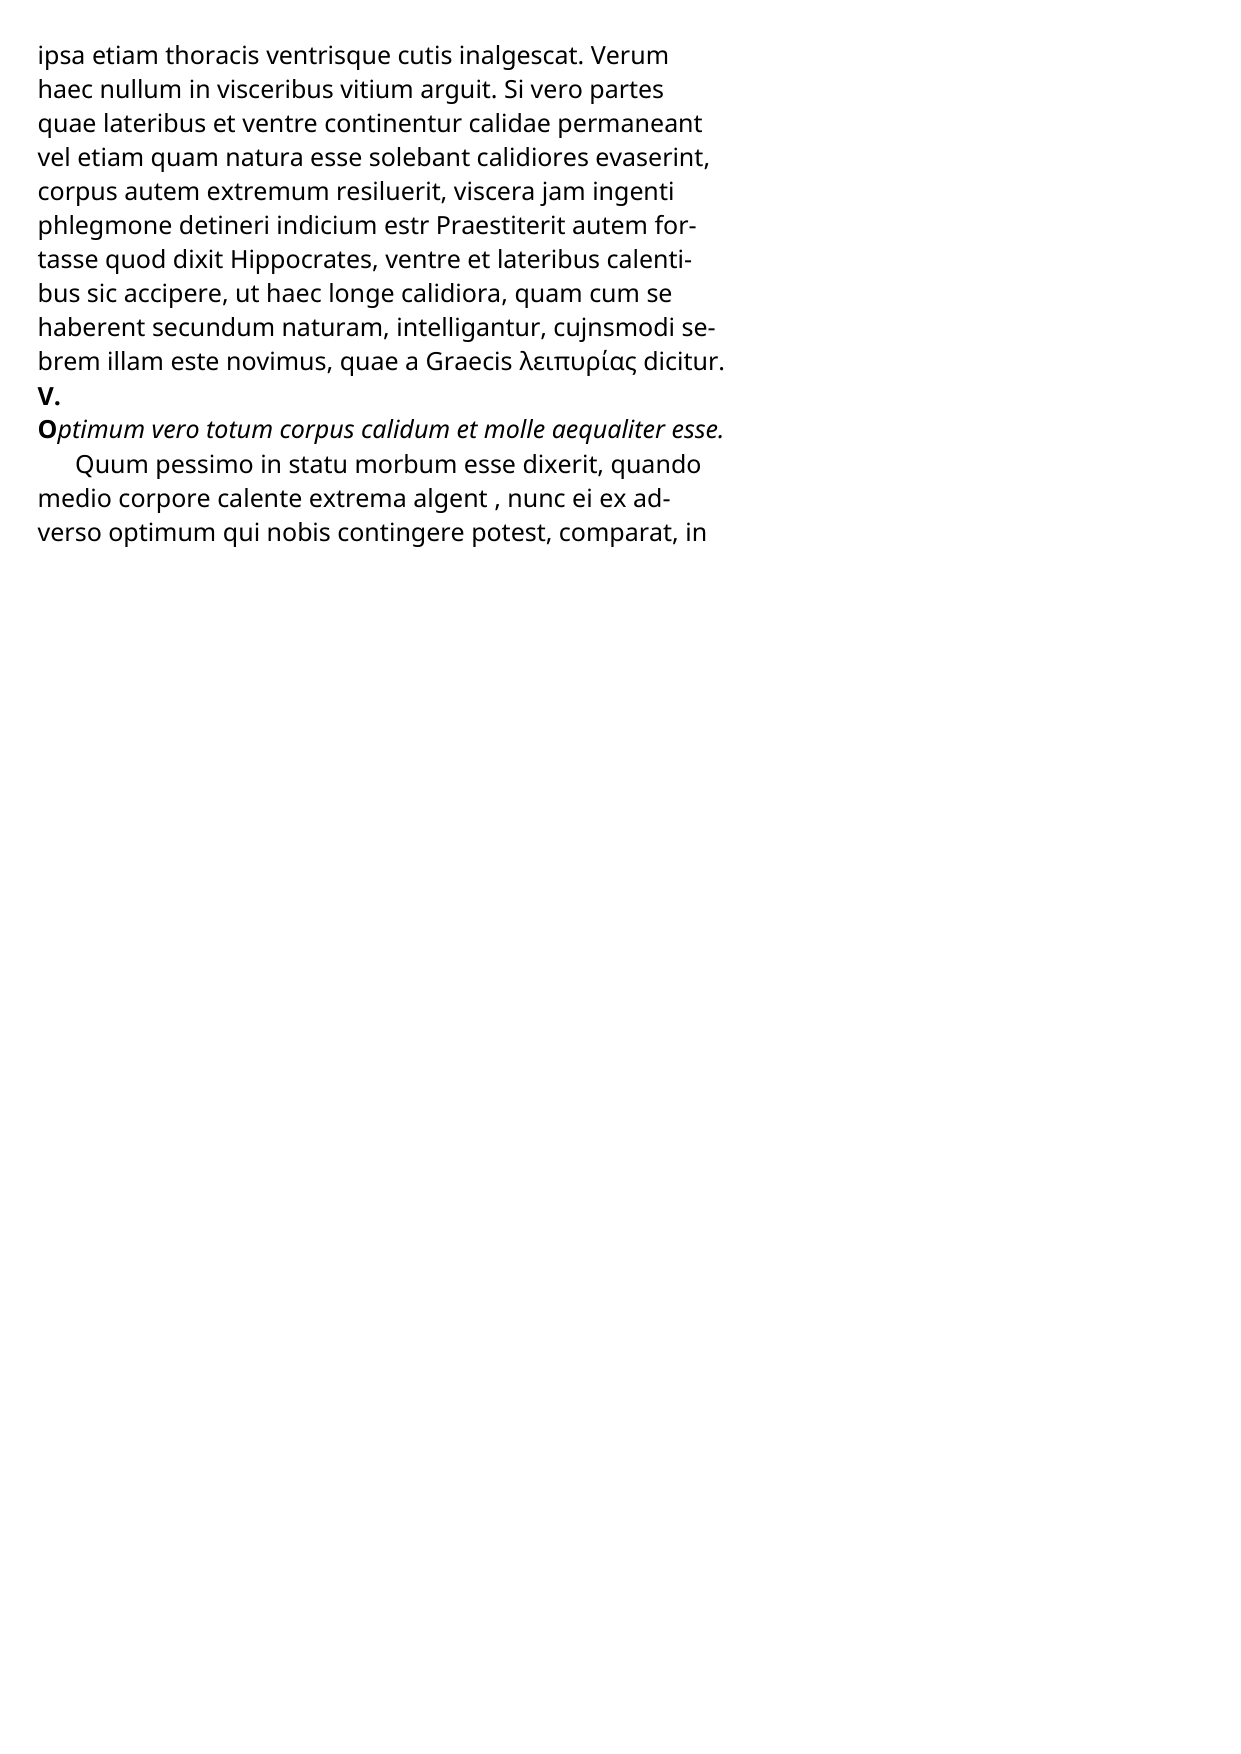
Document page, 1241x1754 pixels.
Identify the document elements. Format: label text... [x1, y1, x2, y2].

text ipsa etiam thoracis ventrisque cutis inalgescat. Verum haec nullum in visceribus vitium arguit. Si vero partes quae lateribus et ventre continentur calidae permaneant vel etiam quam natura esse solebant calidiores evaserint, corpus autem extremum resiluerit, viscera jam ingenti phlegmone detineri indicium estr Praestiterit autem for- tasse quod dixit Hippocrates, ventre et lateribus calenti- bus sic accipere, ut haec longe calidiora, quam cum se haberent secundum naturam, intelligantur, cujnsmodi se- brem illam este novimus, quae a Graecis λειπυρίας dicitur. [37, 37, 1203, 378]
text Optimum vero totum corpus calidum et molle aequaliter esse. [37, 412, 1203, 446]
text Quum pessimo in statu morbum esse dixerit, quando medio corpore calente extrema algent , nunc ei ex ad- verso optimum qui nobis contingere potest, comparat, in [37, 446, 1203, 548]
text V. [37, 378, 1203, 412]
